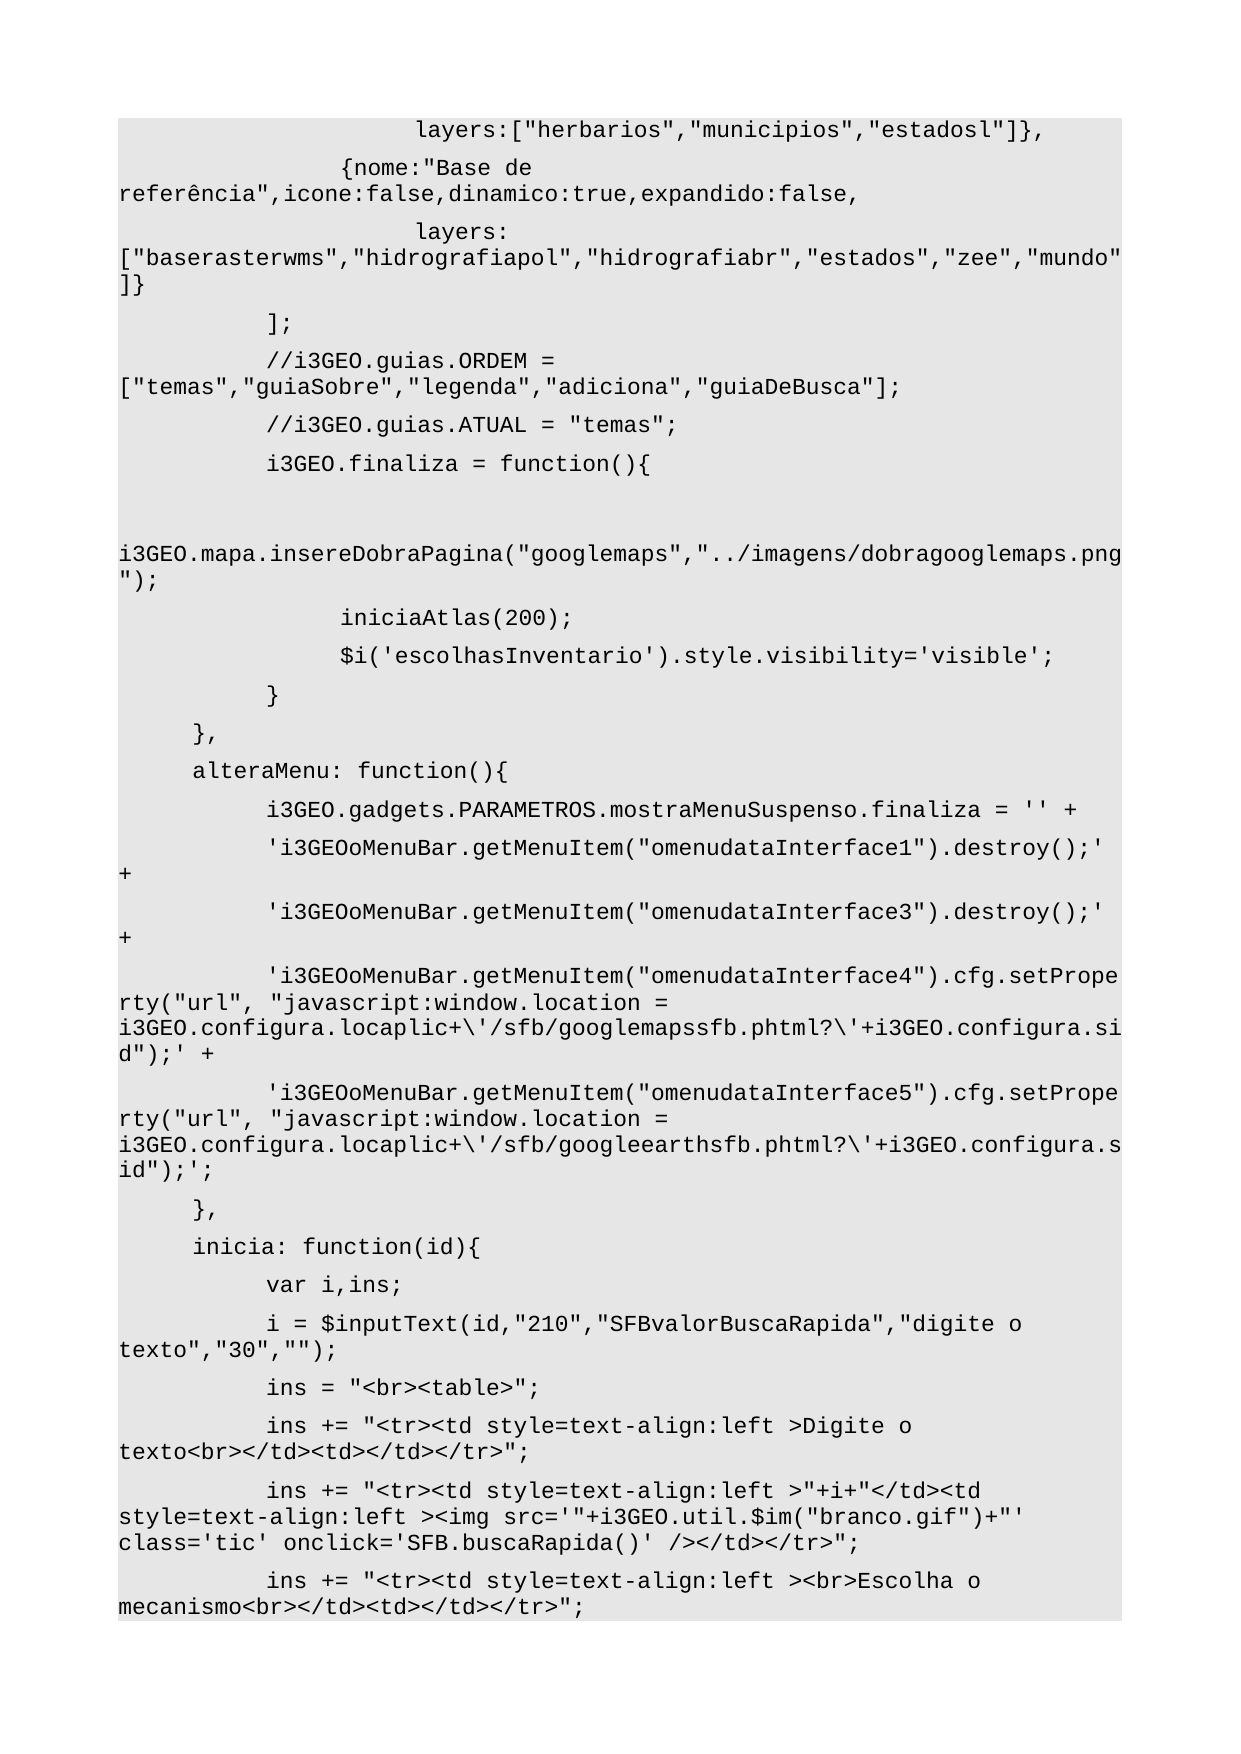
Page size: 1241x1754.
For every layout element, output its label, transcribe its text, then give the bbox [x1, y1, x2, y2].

text 'i3GEOoMenuBar.getMenuItem("omenudataInterface4").cfg.setProperty("url", "javascript:window.location = i3GEO.configura.locaplic+\'/sfb/googlemapssfb.phtml?\'+i3GEO.configura.sid");' + [118, 965, 1122, 1069]
text inicia: function(id){ [118, 1236, 1122, 1261]
text //i3GEO.guias.ORDEM = ["temas","guiaSobre","legenda","adiciona","guiaDeBusca"]; [118, 349, 1122, 401]
text alteraMenu: function(){ [118, 760, 1122, 786]
text var i,ins; [118, 1274, 1122, 1300]
text iniciaAtlas(200); [118, 606, 1122, 632]
text {nome:"Base de referência",icone:false,dinamico:true,expandido:false, [118, 156, 1122, 208]
text 'i3GEOoMenuBar.getMenuItem("omenudataInterface3").destroy();' + [118, 901, 1122, 952]
text 'i3GEOoMenuBar.getMenuItem("omenudataInterface5").cfg.setProperty("url", "javascript:window.location = i3GEO.configura.locaplic+\'/sfb/googleearthsfb.phtml?\'+i3GEO.configura.sid");'; [118, 1081, 1122, 1185]
text }, [118, 721, 1122, 747]
text i3GEO.gadgets.PARAMETROS.mostraMenuSuspenso.finaliza = '' + [118, 798, 1122, 824]
text }, [118, 1197, 1122, 1223]
text i3GEO.mapa.insereDobraPagina("googlemaps","../imagens/dobragooglemaps.png"); [118, 490, 1122, 594]
text i3GEO.finaliza = function(){ [118, 452, 1122, 478]
text ]; [118, 311, 1122, 337]
text layers:["herbarios","municipios","estadosl"]}, [118, 118, 1122, 144]
text ins += "<tr><td style=text-align:left >"+i+"</td><td style=text-align:left ><img src='"+i3GEO.util.$im("branco.gif")+"' class='tic' onclick='SFB.buscaRapida()' /></td></tr>"; [118, 1479, 1122, 1557]
text ins = "<br><table>"; [118, 1376, 1122, 1402]
text ins += "<tr><td style=text-align:left ><br>Escolha o mecanismo<br></td><td></td></tr>"; [118, 1569, 1122, 1621]
text ins += "<tr><td style=text-align:left >Digite o texto<br></td><td></td></tr>"; [118, 1415, 1122, 1467]
text 'i3GEOoMenuBar.getMenuItem("omenudataInterface1").destroy();' + [118, 836, 1122, 888]
text } [118, 683, 1122, 709]
text //i3GEO.guias.ATUAL = "temas"; [118, 413, 1122, 439]
text i = $inputText(id,"210","SFBvalorBuscaRapida","digite o texto","30",""); [118, 1312, 1122, 1364]
text layers:["baserasterwms","hidrografiapol","hidrografiabr","estados","zee","mundo"]} [118, 221, 1122, 298]
text $i('escolhasInventario').style.visibility='visible'; [118, 645, 1122, 671]
